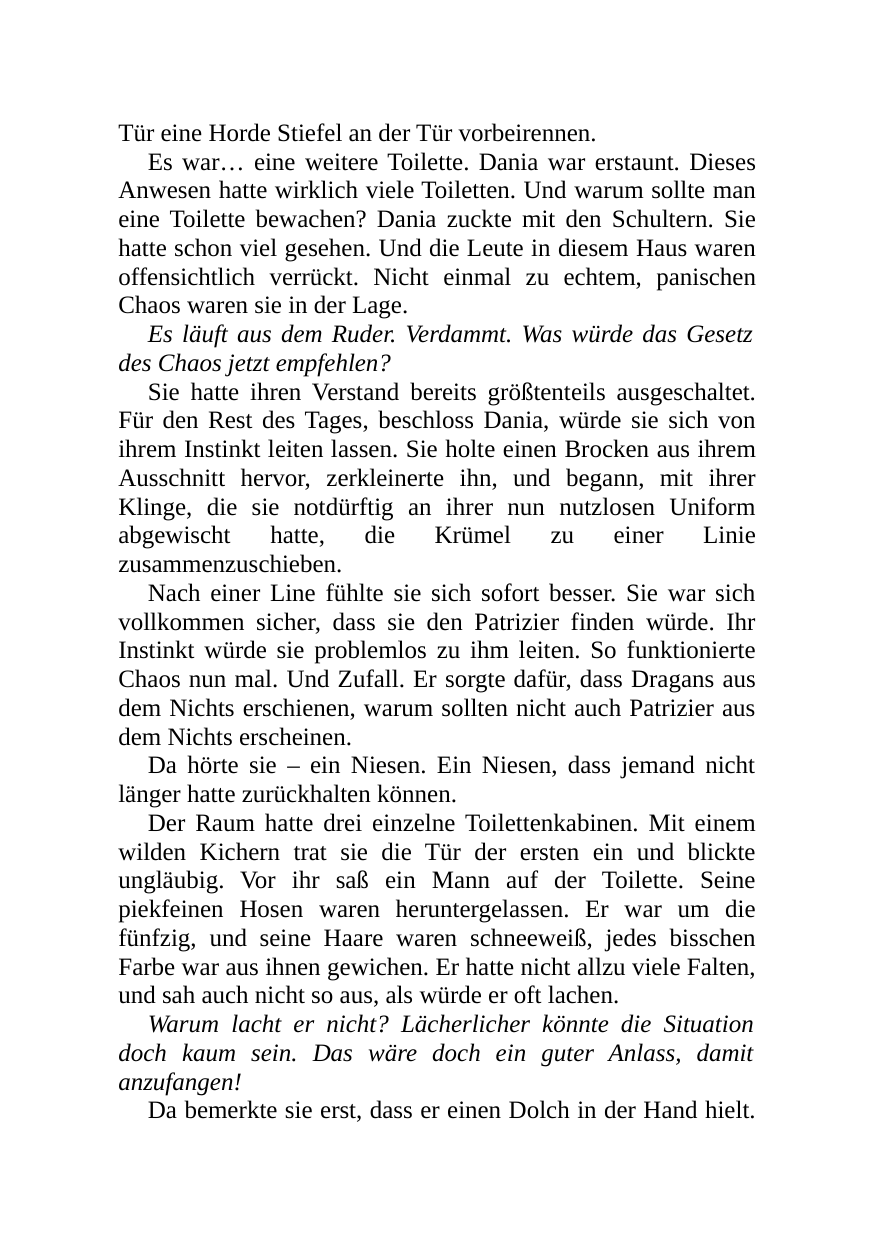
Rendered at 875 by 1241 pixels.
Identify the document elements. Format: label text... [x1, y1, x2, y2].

text Da hörte sie – ein Niesen. Ein Niesen, dass jemand nicht länger hatte zurückhalten können. [118, 751, 756, 808]
text Nach einer Line fühlte sie sich sofort besser. Sie war sich vollkommen sicher, dass sie den Patrizier finden würde. Ihr Instinkt würde sie problemlos zu ihm leiten. So funktionierte Chaos nun mal. Und Zufall. Er sorgte dafür, dass Dragans aus dem Nichts erschienen, warum sollten nicht auch Patrizier aus dem Nichts erscheinen. [118, 578, 756, 751]
text Tür eine Horde Stiefel an der Tür vorbeirennen. [118, 118, 756, 147]
text Warum lacht er nicht? Lächerlicher könnte die Situation doch kaum sein. Das wäre doch ein guter Anlass, damit anzufangen! [118, 1009, 756, 1096]
text Sie hatte ihren Verstand bereits größtenteils ausgeschaltet. Für den Rest des Tages, beschloss Dania, würde sie sich von ihrem Instinkt leiten lassen. Sie holte einen Brocken aus ihrem Ausschnitt hervor, zerkleinerte ihn, und begann, mit ihrer Klinge, die sie notdürftig an ihrer nun nutzlosen Uniform abgewischt hatte, die Krümel zu einer Linie zusammenzuschieben. [118, 377, 756, 578]
text Der Raum hatte drei einzelne Toilettenkabinen. Mit einem wilden Kichern trat sie die Tür der ersten ein und blickte ungläubig. Vor ihr saß ein Mann auf der Toilette. Seine piekfeinen Hosen waren heruntergelassen. Er war um die fünfzig, und seine Haare waren schneeweiß, jedes bisschen Farbe war aus ihnen gewichen. Er hatte nicht allzu viele Falten, und sah auch nicht so aus, als würde er oft lachen. [118, 808, 756, 1009]
text Es läuft aus dem Ruder. Verdammt. Was würde das Gesetz des Chaos jetzt empfehlen? [118, 319, 756, 377]
text Es war… eine weitere Toilette. Dania war erstaunt. Dieses Anwesen hatte wirklich viele Toiletten. Und warum sollte man eine Toilette bewachen? Dania zuckte mit den Schultern. Sie hatte schon viel gesehen. Und die Leute in diesem Haus waren offensichtlich verrückt. Nicht einmal zu echtem, panischen Chaos waren sie in der Lage. [118, 147, 756, 319]
text Da bemerkte sie erst, dass er einen Dolch in der Hand hielt. [118, 1096, 756, 1124]
